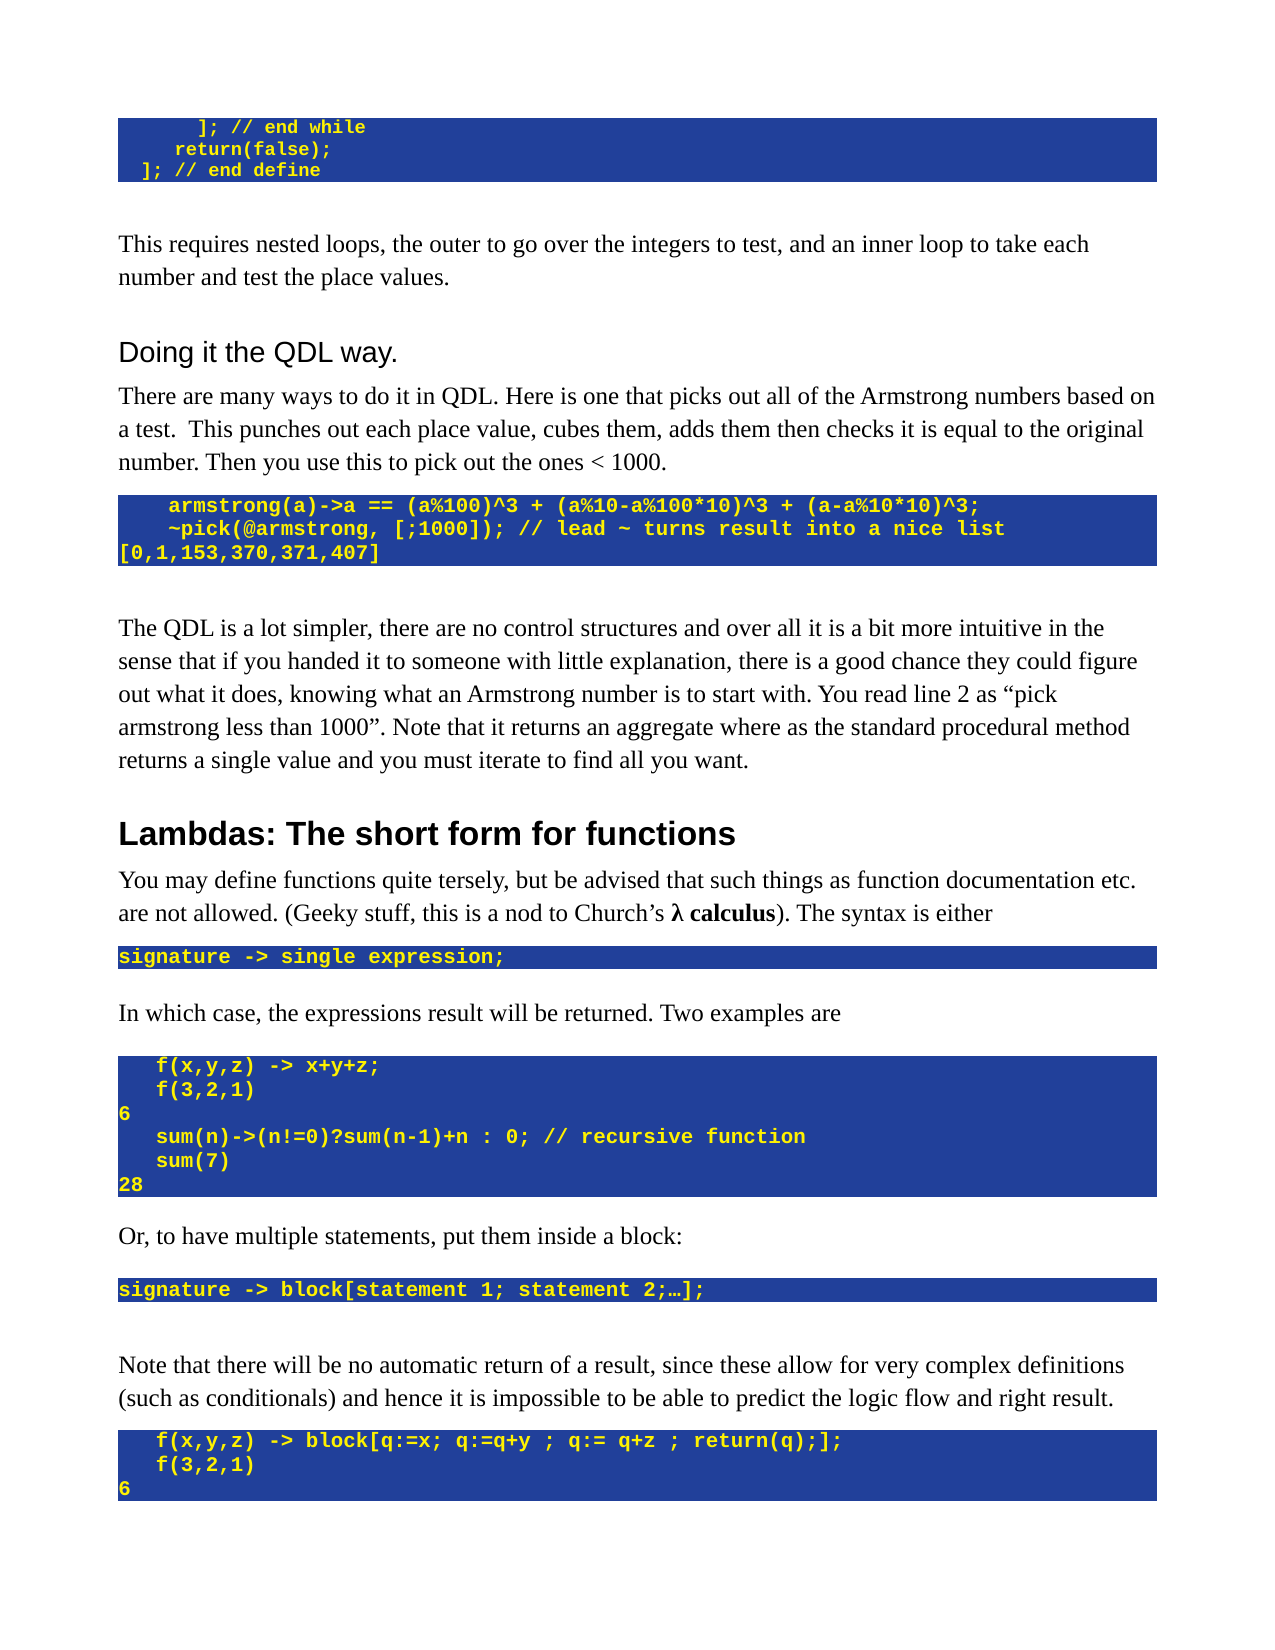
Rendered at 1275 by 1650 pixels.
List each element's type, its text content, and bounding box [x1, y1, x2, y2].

subtitle Lambdas: The short form for functions [118, 814, 1157, 852]
text In which case, the expressions result will be returned. Two examples are [118, 998, 1157, 1027]
text ]; // end define [118, 161, 1157, 182]
text The QDL is a lot simpler, there are no control structures and over all it is a bit more intuitive in the sense that if you handed it to someone with little explanation, there is a good chance they could figure out what it does, knowing what an Armstrong number is to start with. You read line 2 as “pick armstrong less than 1000”. Note that it returns an aggregate where as the standard procedural method returns a single value and you must iterate to find all you want. [118, 613, 1157, 774]
text f(x,y,z) -> block[q:=x; q:=q+y ; q:= q+z ; return(q);]; [118, 1430, 1157, 1454]
text sum(n)->(n!=0)?sum(n-1)+n : 0; // recursive function [118, 1126, 1157, 1150]
text This requires nested loops, the outer to go over the integers to test, and an inner loop to take each number and test the place values. [118, 229, 1157, 291]
text There are many ways to do it in QDL. Here is one that picks out all of the Armstrong numbers based on a test. This punches out each place value, cubes them, adds them then checks it is equal to the original number. Then you use this to pick out the ones < 1000. [118, 381, 1157, 476]
text Or, to have multiple statements, put them inside a block: [118, 1221, 1157, 1250]
text f(x,y,z) -> x+y+z; [118, 1056, 1157, 1079]
text armstrong(a)->a == (a%100)^3 + (a%10-a%100*10)^3 + (a-a%10*10)^3; [118, 495, 1157, 518]
text 6 [118, 1103, 1157, 1126]
text ~pick(@armstrong, [;1000]); // lead ~ turns result into a nice list [118, 518, 1157, 542]
text Note that there will be no automatic return of a result, since these allow for very complex definitions (such as conditionals) and hence it is impossible to be able to predict the logic flow and right result. [118, 1350, 1157, 1412]
text 6 [118, 1478, 1157, 1501]
text [0,1,153,370,371,407] [118, 542, 1157, 566]
text f(3,2,1) [118, 1079, 1157, 1103]
text return(false); [118, 139, 1157, 161]
subtitle Doing it the QDL way. [118, 335, 1157, 369]
text signature -> block[statement 1; statement 2;…]; [118, 1278, 1157, 1302]
text f(3,2,1) [118, 1454, 1157, 1478]
text 28 [118, 1174, 1157, 1197]
text signature -> single expression; [118, 946, 1157, 969]
text You may define functions quite tersely, but be advised that such things as function documentation etc. are not allowed. (Geeky stuff, this is a nod to Church’s λ calculus). The syntax is either [118, 865, 1157, 927]
text sum(7) [118, 1150, 1157, 1174]
text ]; // end while [118, 118, 1157, 139]
